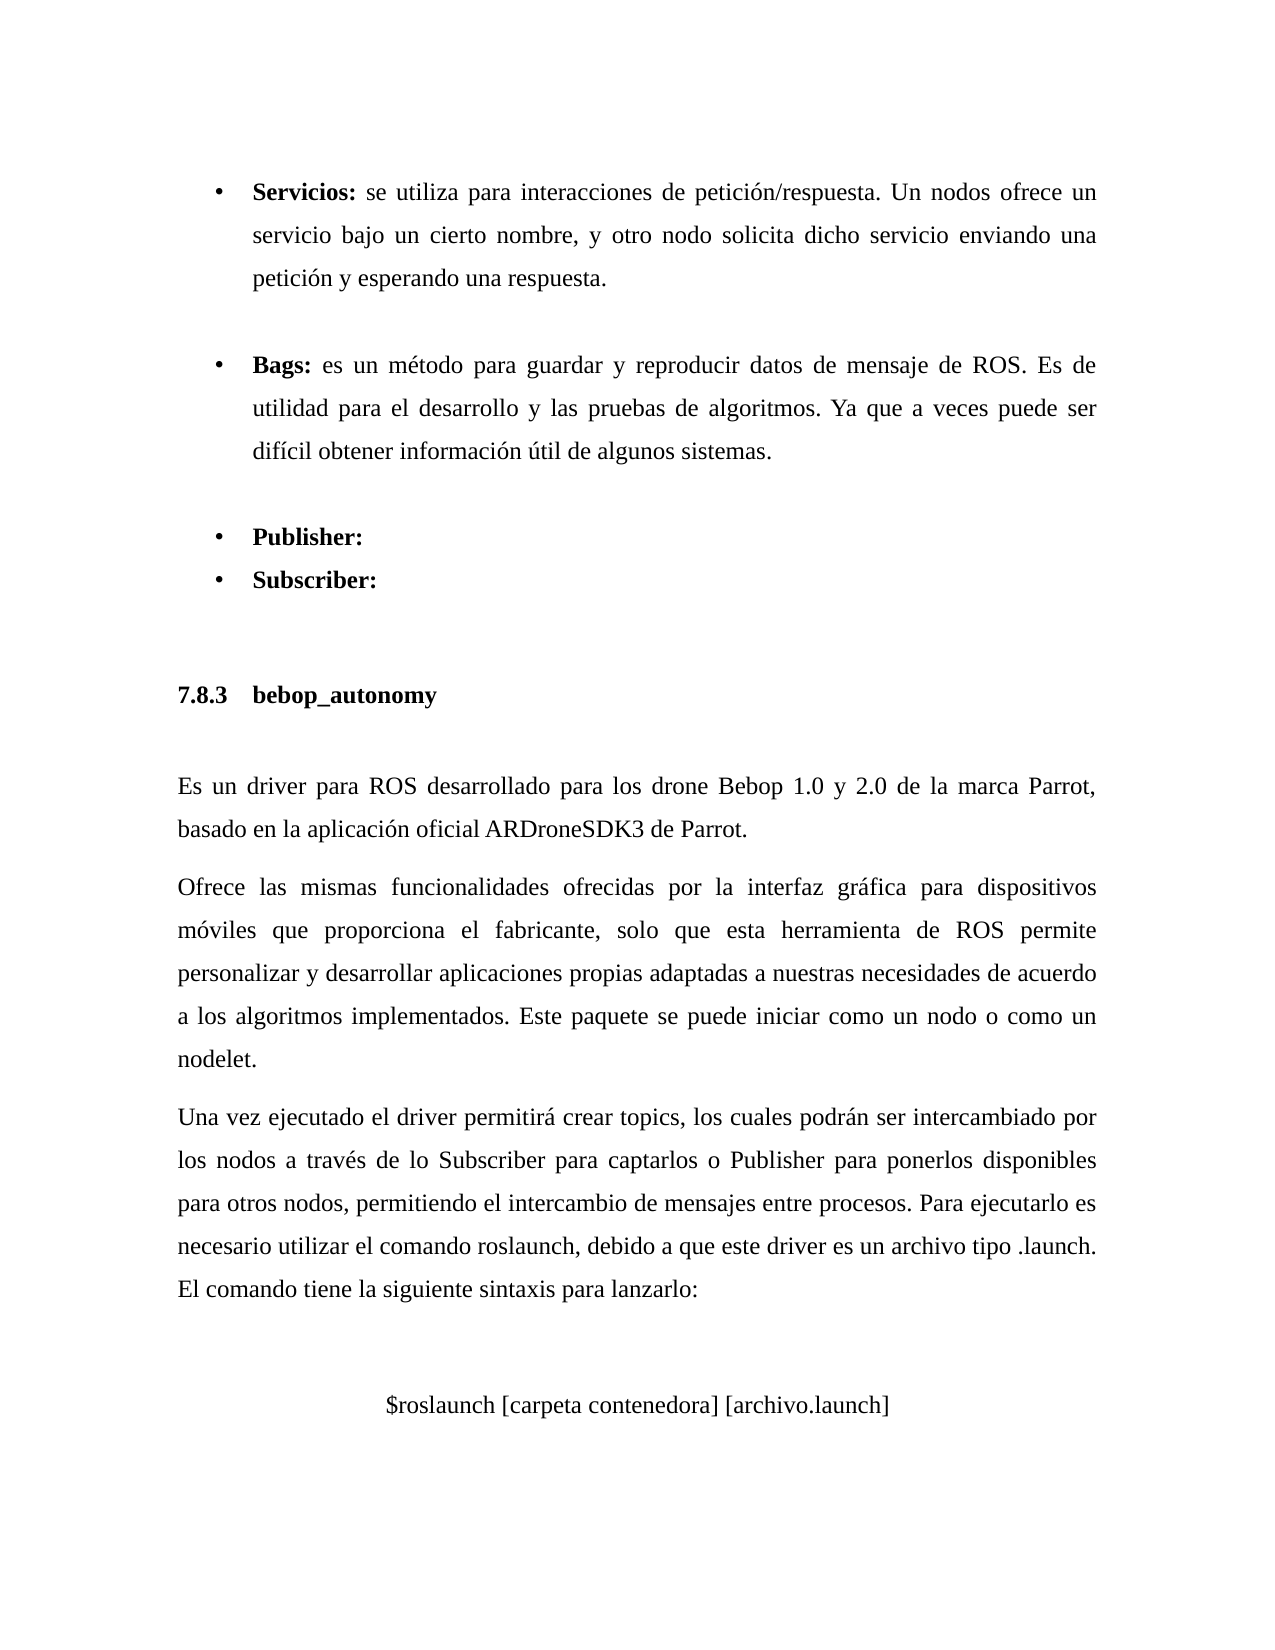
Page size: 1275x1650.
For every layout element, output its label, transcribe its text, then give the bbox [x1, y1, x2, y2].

text $roslaunch [carpeta contenedora] [archivo.launch] [177, 1390, 1098, 1418]
text Es un driver para ROS desarrollado para los drone Bebop 1.0 y 2.0 de la marca Parrot, basado en la aplicación oficial ARDroneSDK3 de Parrot. [177, 771, 1098, 843]
text Una vez ejecutado el driver permitirá crear topics, los cuales podrán ser intercambiado por los nodos a través de lo Subscriber para captarlos o Publisher para ponerlos disponibles para otros nodos, permitiendo el intercambio de mensajes entre procesos. Para ejecutarlo es necesario utilizar el comando roslaunch, debido a que este driver es un archivo tipo .launch. El comando tiene la siguiente sintaxis para lanzarlo: [177, 1102, 1098, 1303]
list Publisher: [215, 522, 1098, 551]
subtitle bebop_autonomy [177, 681, 1098, 709]
list Subscriber: [215, 565, 1098, 594]
text Ofrece las mismas funcionalidades ofrecidas por la interfaz gráfica para dispositivos móviles que proporciona el fabricante, solo que esta herramienta de ROS permite personalizar y desarrollar aplicaciones propias adaptadas a nuestras necesidades de acuerdo a los algoritmos implementados. Este paquete se puede iniciar como un nodo o como un nodelet. [177, 872, 1098, 1073]
list Bags: es un método para guardar y reproducir datos de mensaje de ROS. Es de utilidad para el desarrollo y las pruebas de algoritmos. Ya que a veces puede ser difícil obtener información útil de algunos sistemas. [215, 350, 1098, 465]
list Servicios: se utiliza para interacciones de petición/respuesta. Un nodos ofrece un servicio bajo un cierto nombre, y otro nodo solicita dicho servicio enviando una petición y esperando una respuesta. [215, 177, 1098, 292]
